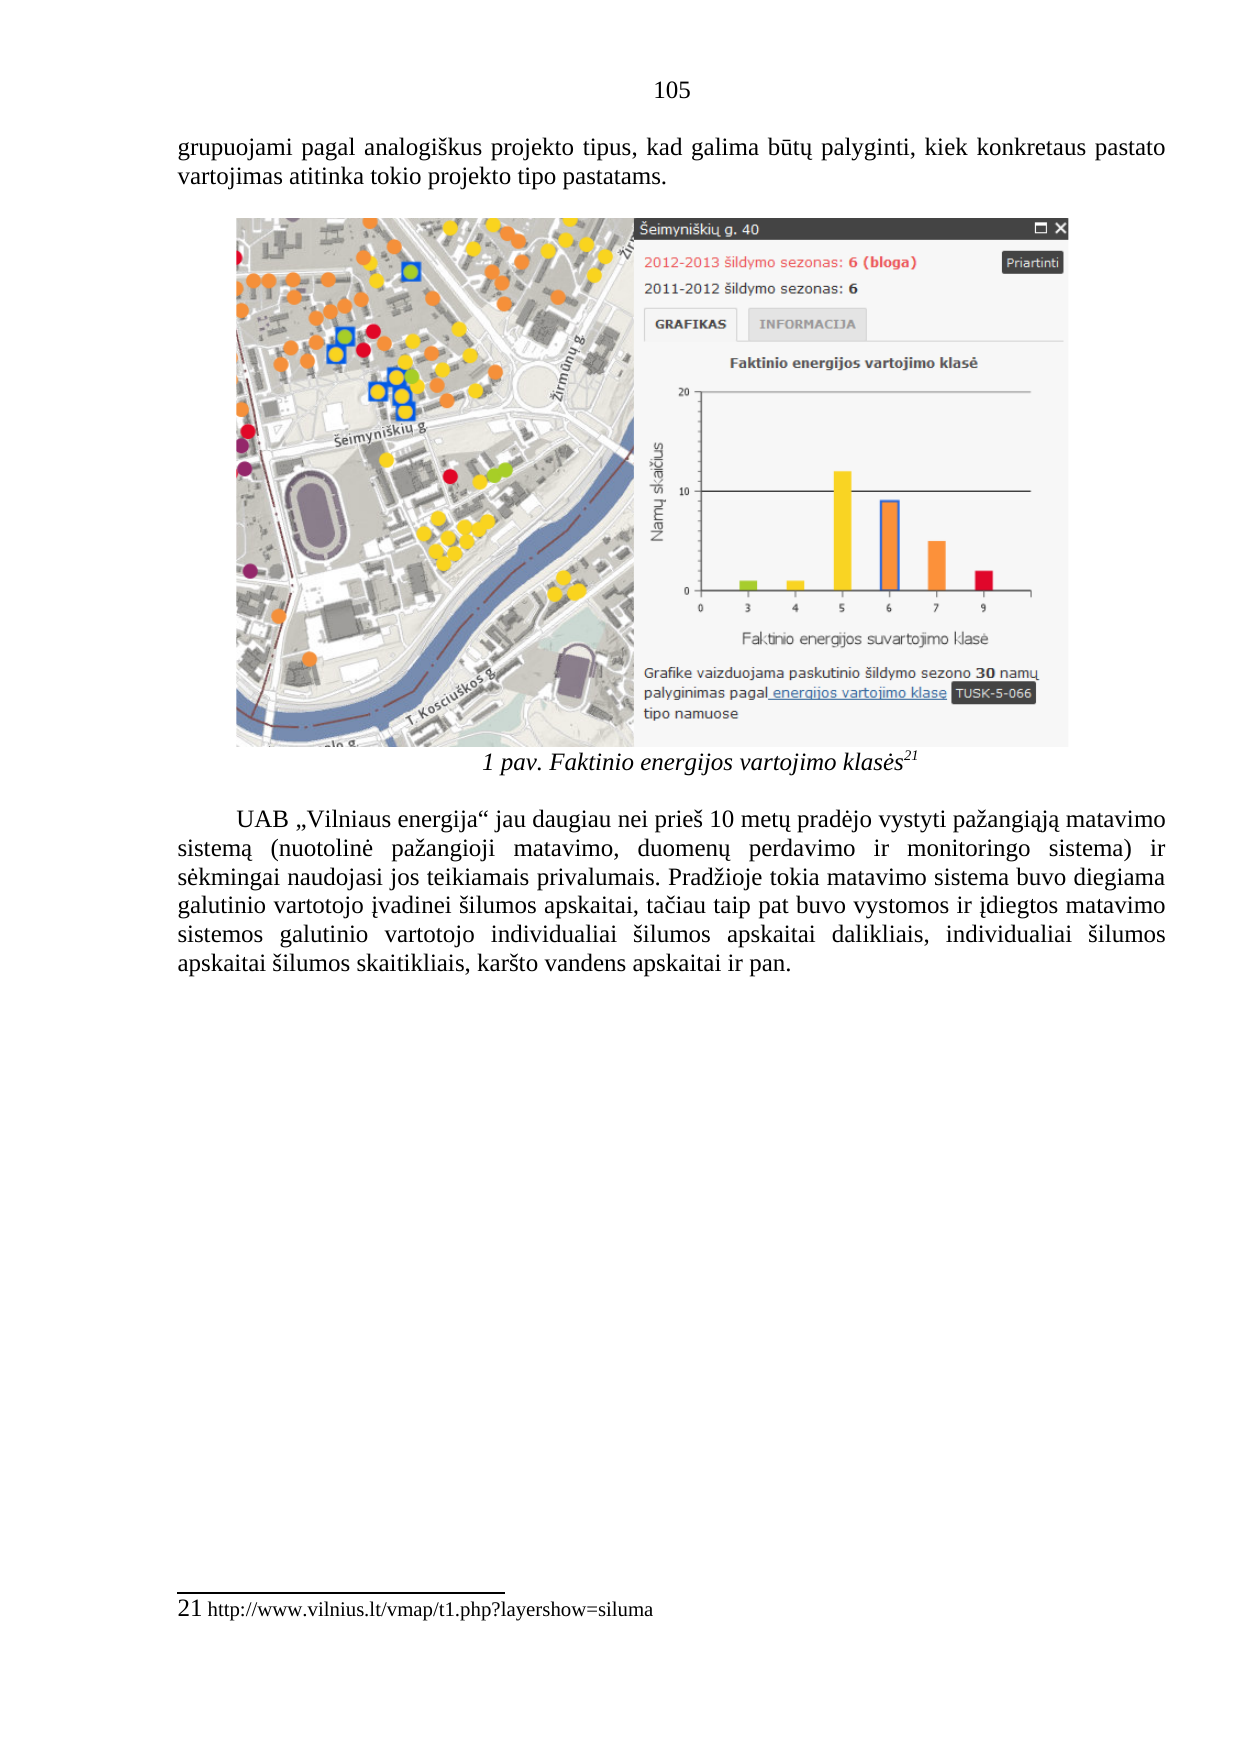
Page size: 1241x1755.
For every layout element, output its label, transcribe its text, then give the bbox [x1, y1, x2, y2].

text grupuojami pagal analogiškus projekto tipus, kad galima būtų palyginti, kiek konkretaus pastato vartojimas atitinka tokio projekto tipo pastatams. [177, 132, 1166, 190]
text http://www.vilnius.lt/vmap/t1.php?layershow=siluma [177, 1593, 1166, 1622]
text UAB „Vilniaus energija“ jau daugiau nei prieš 10 metų pradėjo vystyti pažangiąją matavimo sistemą (nuotolinė pažangioji matavimo, duomenų perdavimo ir monitoringo sistema) ir sėkmingai naudojasi jos teikiamais privalumais. Pradžioje tokia matavimo sistema buvo diegiama galutinio vartotojo įvadinei šilumos apskaitai, tačiau taip pat buvo vystomos ir įdiegtos matavimo sistemos galutinio vartotojo individualiai šilumos apskaitai dalikliais, individualiai šilumos apskaitai šilumos skaitikliais, karšto vandens apskaitai ir pan. [177, 804, 1166, 977]
text 1 pav. Faktinio energijos vartojimo klasės [177, 747, 1166, 775]
